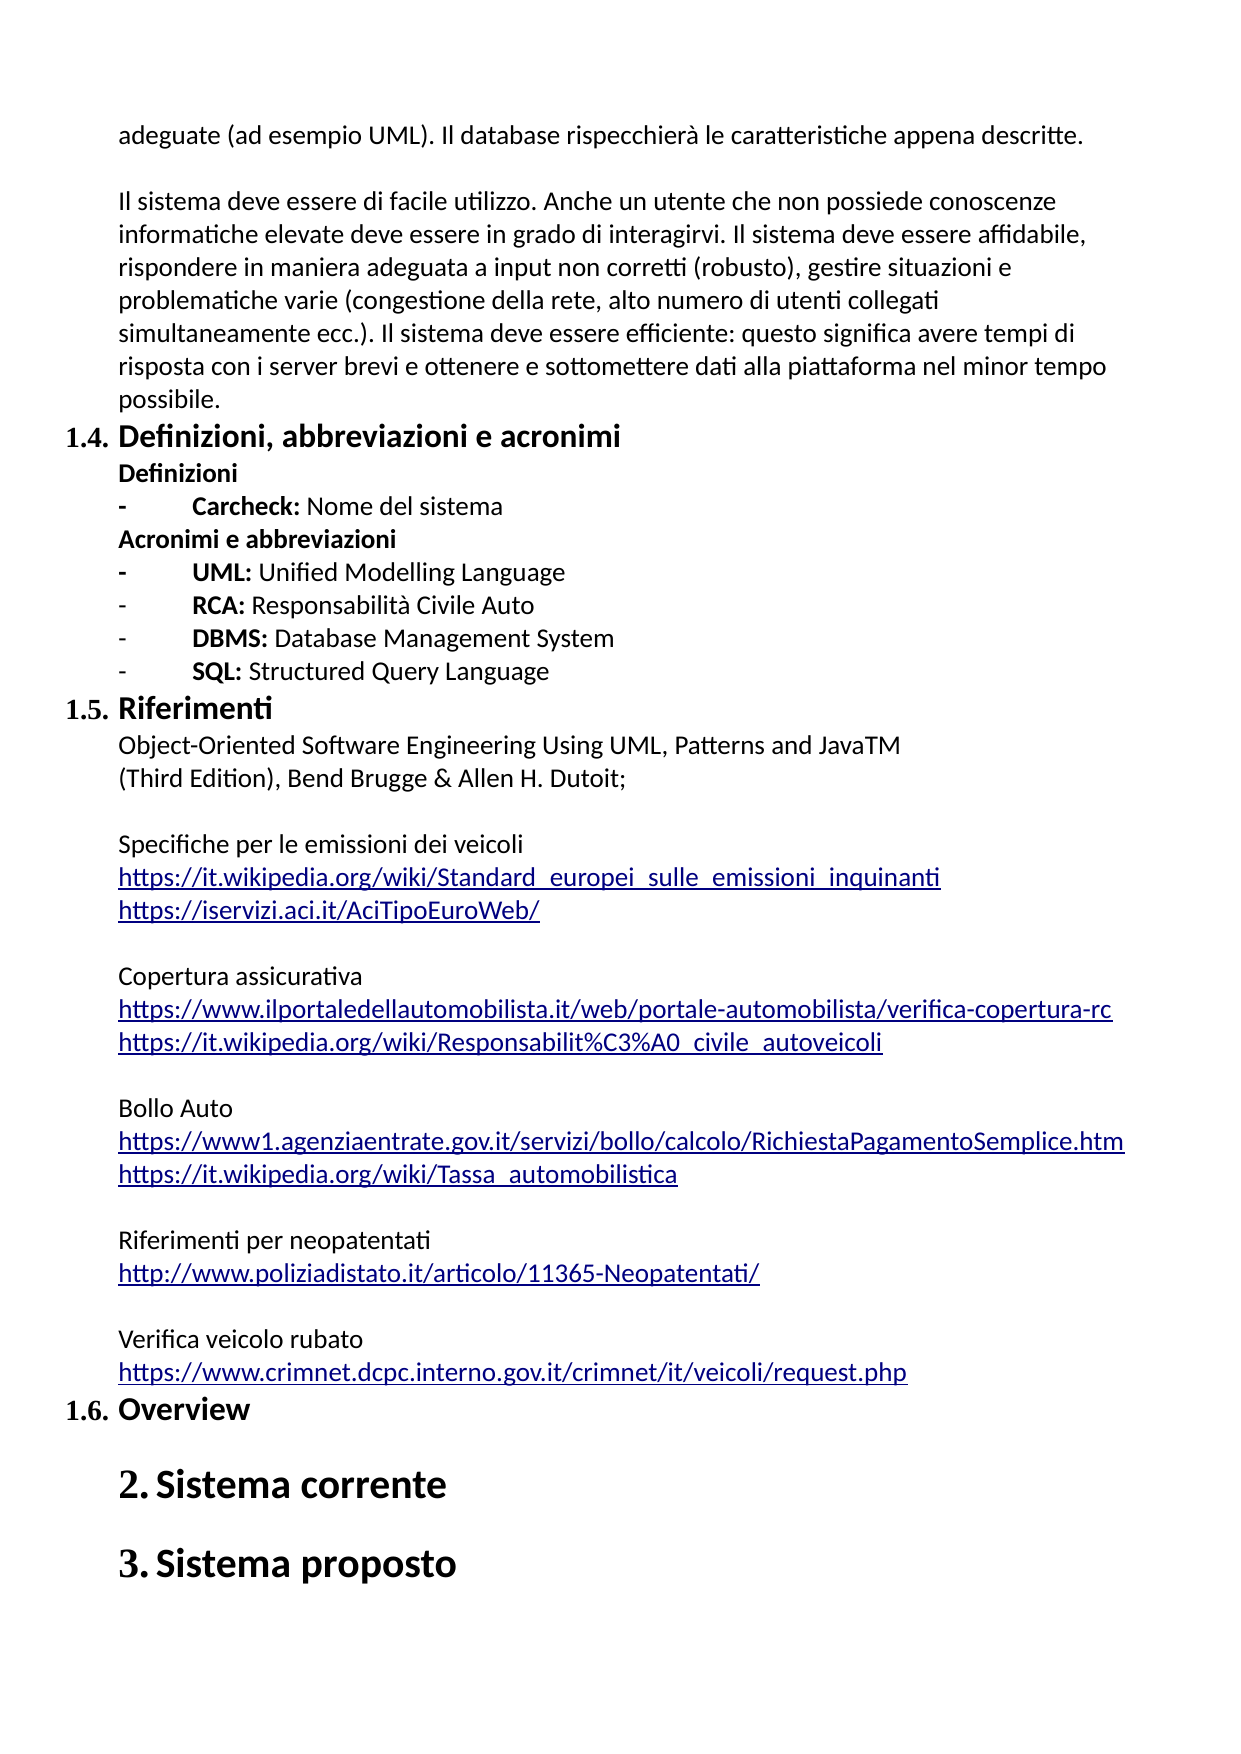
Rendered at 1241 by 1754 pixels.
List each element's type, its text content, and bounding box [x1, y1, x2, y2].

list Sistema corrente [118, 1458, 1137, 1537]
list Sistema proposto [118, 1537, 1137, 1617]
list Definizioni, abbreviazioni e acronimi Definizioni - Carcheck: Nome del sistema Acronimi e abbreviazioni - UML: Unified Modelling Language - RCA: Responsabilità Civile Auto - DBMS: Database Management System - SQL: Structured Query Language [65, 415, 1137, 687]
list Overview [65, 1388, 1137, 1458]
list adeguate (ad esempio UML). Il database rispecchierà le caratteristiche appena descritte. Il sistema deve essere di facile utilizzo. Anche un utente che non possiede conoscenze informatiche elevate deve essere in grado di interagirvi. Il sistema deve essere affidabile, rispondere in maniera adeguata a input non corretti (robusto), gestire situazioni e problematiche varie (congestione della rete, alto numero di utenti collegati simultaneamente ecc.). Il sistema deve essere efficiente: questo significa avere tempi di risposta con i server brevi e ottenere e sottomettere dati alla piattaforma nel minor tempo possibile. [65, 118, 1137, 415]
list Riferimenti Object-Oriented Software Engineering Using UML, Patterns and JavaTM (Third Edition), Bend Brugge & Allen H. Dutoit; Specifiche per le emissioni dei veicoli https://it.wikipedia.org/wiki/Standard_europei_sulle_emissioni_inquinanti https://iservizi.aci.it/AciTipoEuroWeb/ Copertura assicurativa https://www.ilportaledellautomobilista.it/web/portale-automobilista/verifica-copertura-rc https://it.wikipedia.org/wiki/Responsabilit%C3%A0_civile_autoveicoli Bollo Auto https://www1.agenziaentrate.gov.it/servizi/bollo/calcolo/RichiestaPagamentoSemplice.htm https://it.wikipedia.org/wiki/Tassa_automobilistica Riferimenti per neopatentati http://www.poliziadistato.it/articolo/11365-Neopatentati/ Verifica veicolo rubato https://www.crimnet.dcpc.interno.gov.it/crimnet/it/veicoli/request.php [65, 687, 1137, 1388]
